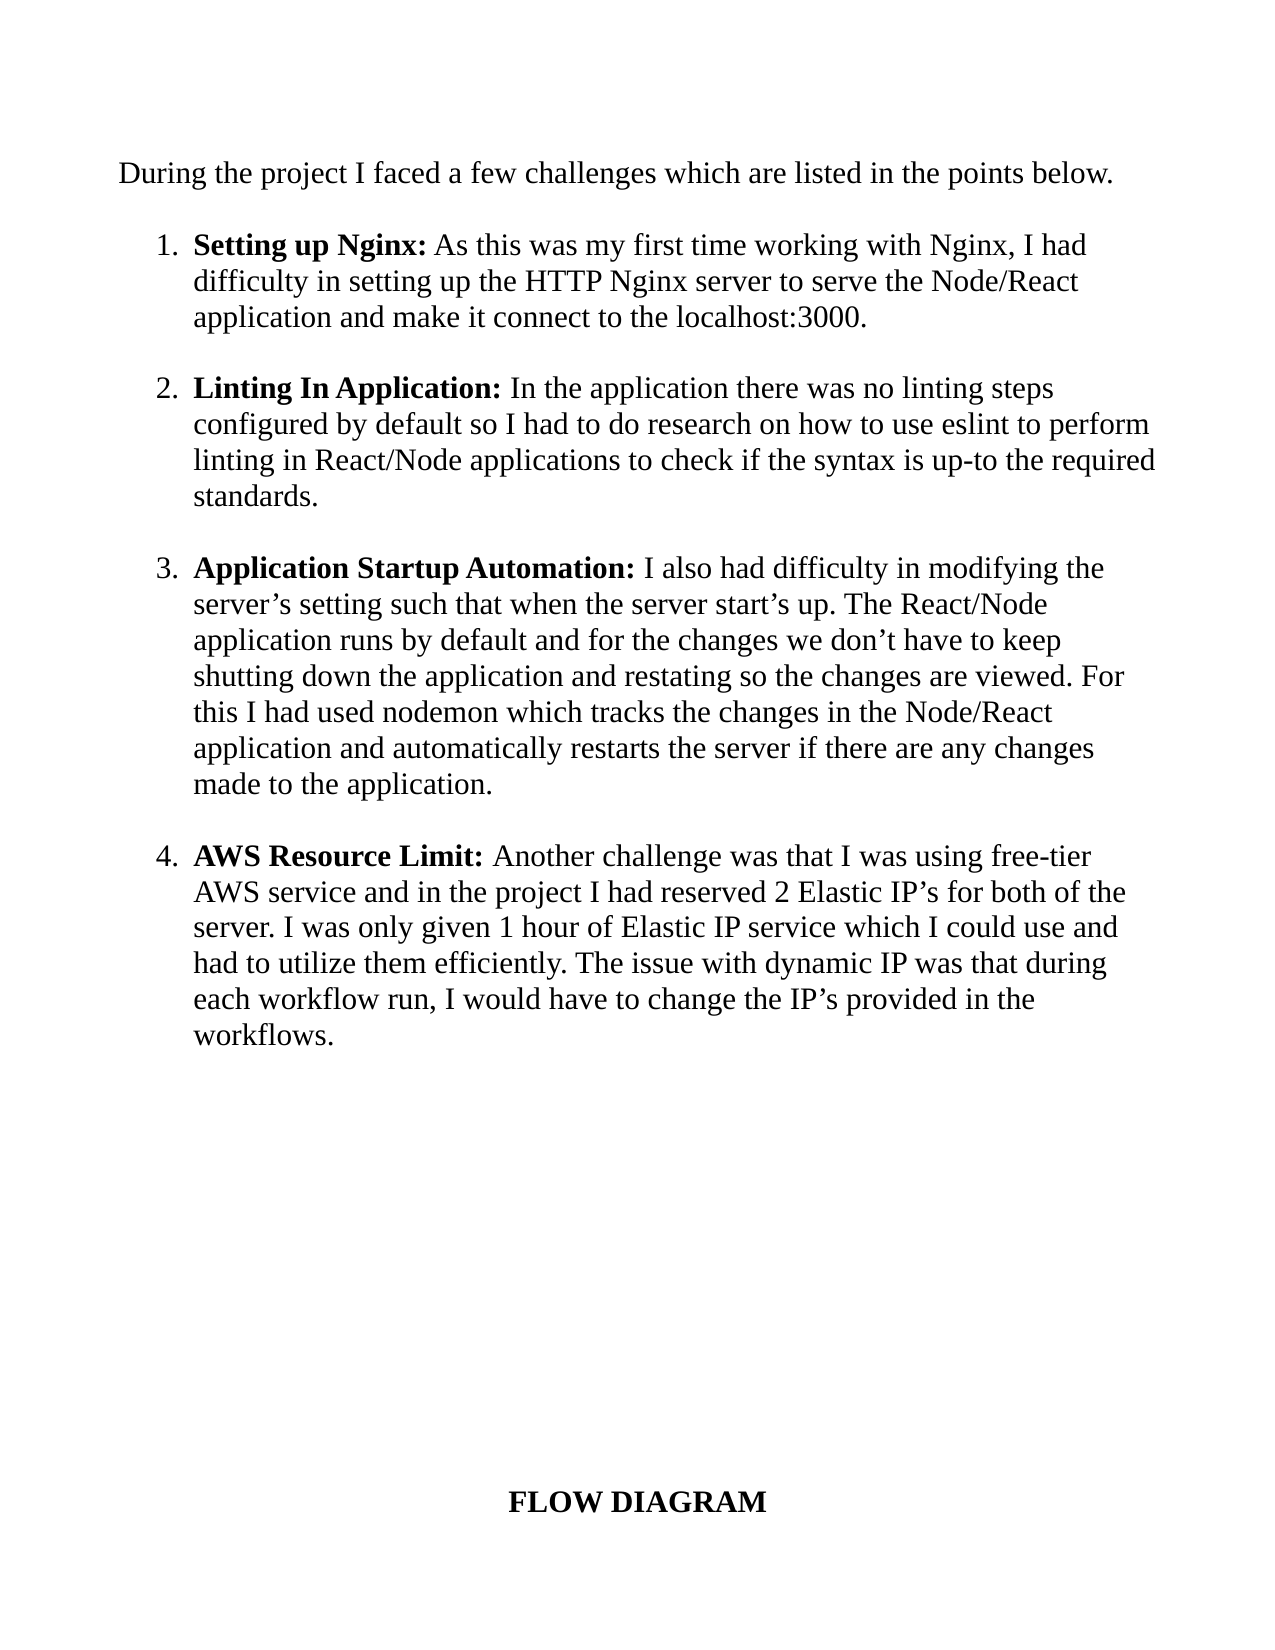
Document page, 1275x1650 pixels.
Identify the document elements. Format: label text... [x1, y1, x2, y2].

list Linting In Application: In the application there was no linting steps configured by default so I had to do research on how to use eslint to perform linting in React/Node applications to check if the syntax is up-to the required standards. [156, 370, 1157, 513]
list Setting up Nginx: As this was my first time working with Nginx, I had difficulty in setting up the HTTP Nginx server to serve the Node/React application and make it connect to the localhost:3000. [156, 226, 1157, 334]
text During the project I faced a few challenges which are listed in the points below. [118, 154, 1157, 190]
list AWS Resource Limit: Another challenge was that I was using free-tier AWS service and in the project I had reserved 2 Elastic IP’s for both of the server. I was only given 1 hour of Elastic IP service which I could use and had to utilize them efficiently. The issue with dynamic IP was that during each workflow run, I would have to change the IP’s provided in the workflows. [156, 837, 1157, 1052]
list Application Startup Automation: I also had difficulty in modifying the server’s setting such that when the server start’s up. The React/Node application runs by default and for the changes we don’t have to keep shutting down the application and restating so the changes are viewed. For this I had used nodemon which tracks the changes in the Node/React application and automatically restarts the server if there are any changes made to the application. [156, 549, 1157, 801]
text FLOW DIAGRAM [118, 1484, 1157, 1520]
